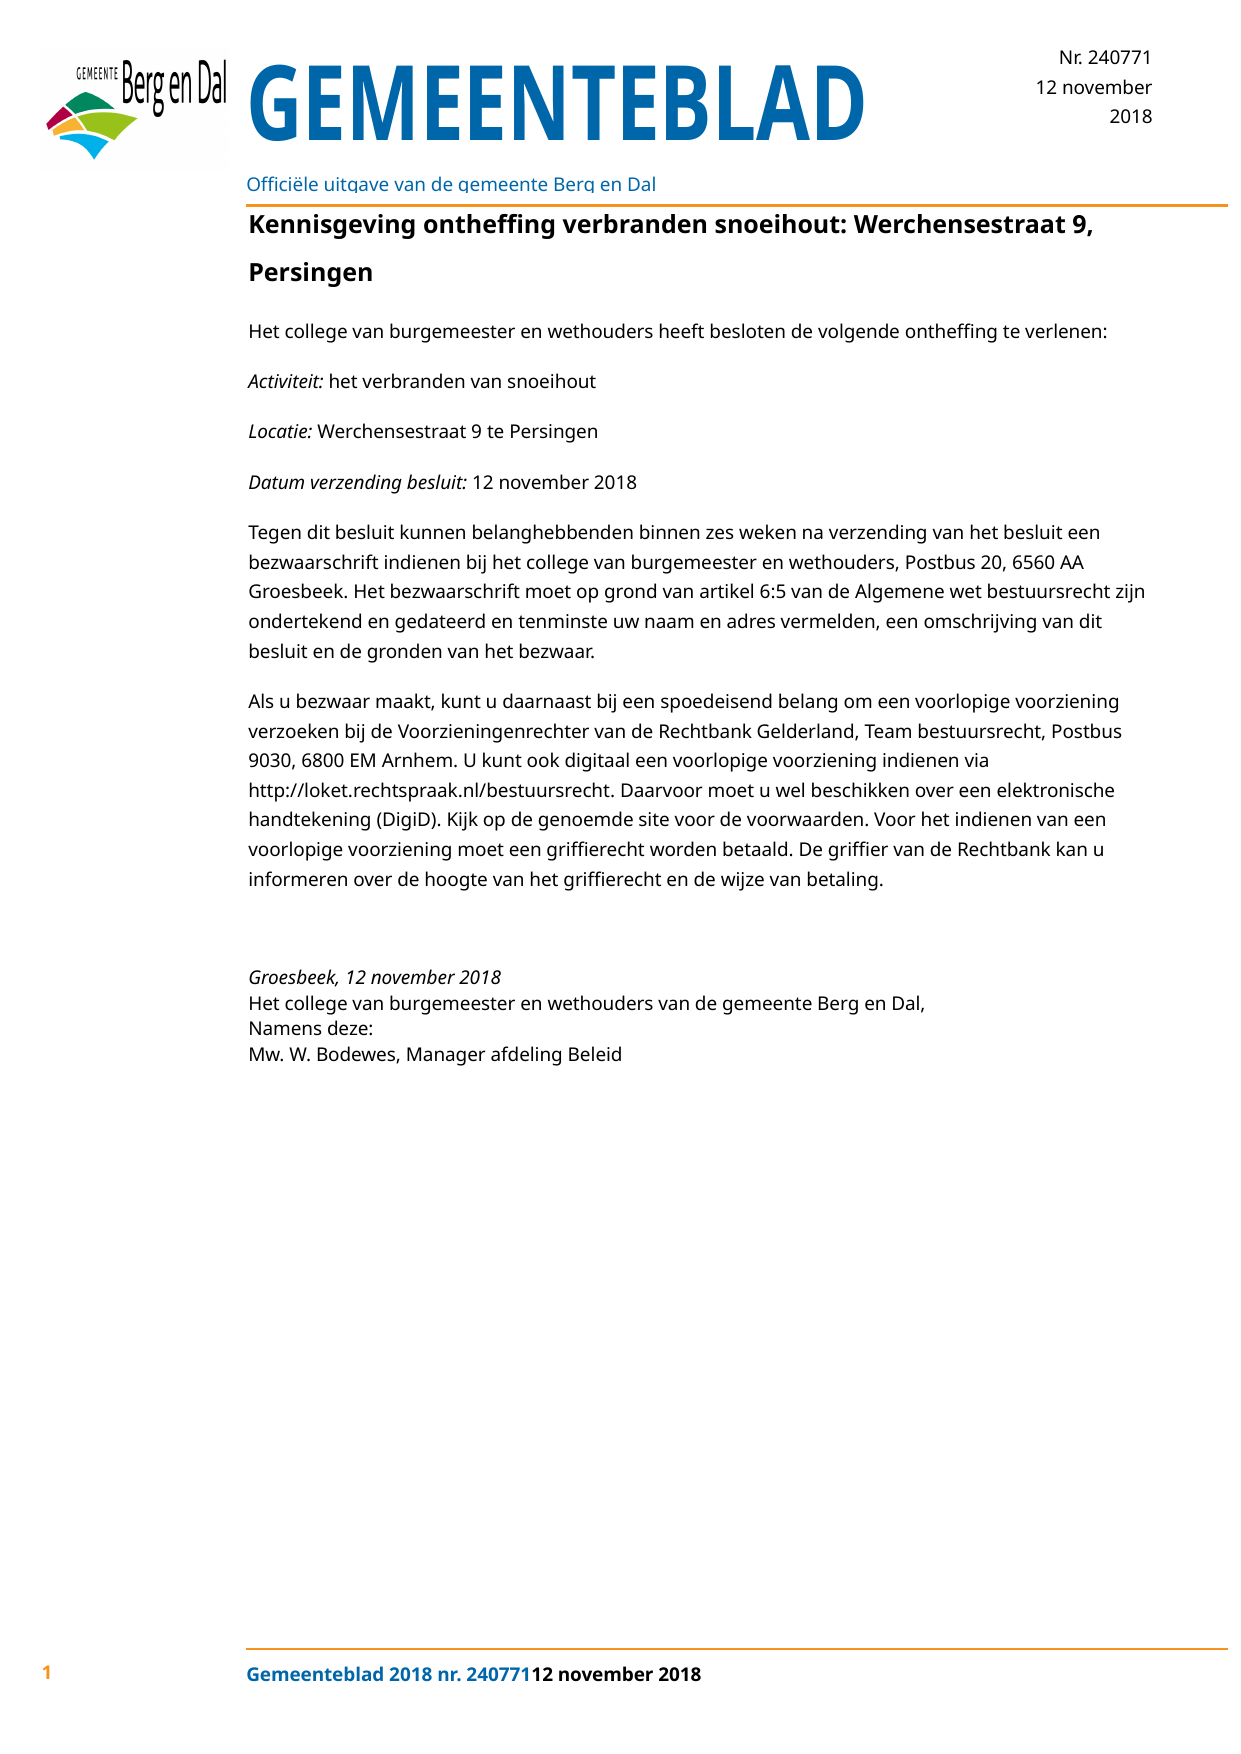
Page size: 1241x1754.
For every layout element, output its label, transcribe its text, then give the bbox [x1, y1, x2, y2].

text Activiteit: het verbranden van snoeihout [248, 368, 1152, 394]
text Groesbeek, 12 november 2018 [248, 964, 1152, 990]
text Als u bezwaar maakt, kunt u daarnaast bij een spoedeisend belang om een voorlopige voorziening verzoeken bij de Voorzieningenrechter van de Rechtbank Gelderland, Team bestuursrecht, Postbus 9030, 6800 EM Arnhem. U kunt ook digitaal een voorlopige voorziening indienen via http://loket.rechtspraak.nl/bestuursrecht. Daarvoor moet u wel beschikken over een elektronische handtekening (DigiD). Kijk op de genoemde site voor de voorwaarden. Voor het indienen van een voorlopige voorziening moet een griffierecht worden betaald. De griffier van de Rechtbank kan u informeren over de hoogte van het griffierecht en de wijze van betaling. [248, 688, 1152, 892]
text Datum verzending besluit: 12 november 2018 [248, 469, 1152, 495]
text Het college van burgemeester en wethouders heeft besloten de volgende ontheffing te verlenen: [248, 318, 1152, 344]
text Kennisgeving ontheffing verbranden snoeihout: Werchensestraat 9, Persingen [248, 207, 1152, 288]
text Mw. W. Bodewes, Manager afdeling Beleid [248, 1041, 1152, 1067]
text Locatie: Werchensestraat 9 te Persingen [248, 419, 1152, 444]
picture [41, 47, 231, 172]
text Het college van burgemeester en wethouders van de gemeente Berg en Dal, [248, 990, 1152, 1016]
text Tegen dit besluit kunnen belanghebbenden binnen zes weken na verzending van het besluit een bezwaarschrift indienen bij het college van burgemeester en wethouders, Postbus 20, 6560 AA Groesbeek. Het bezwaarschrift moet op grond van artikel 6:5 van de Algemene wet bestuursrecht zijn ondertekend en gedateerd en tenminste uw naam en adres vermelden, een omschrijving van dit besluit en de gronden van het bezwaar. [248, 519, 1152, 664]
text Namens deze: [248, 1016, 1152, 1041]
